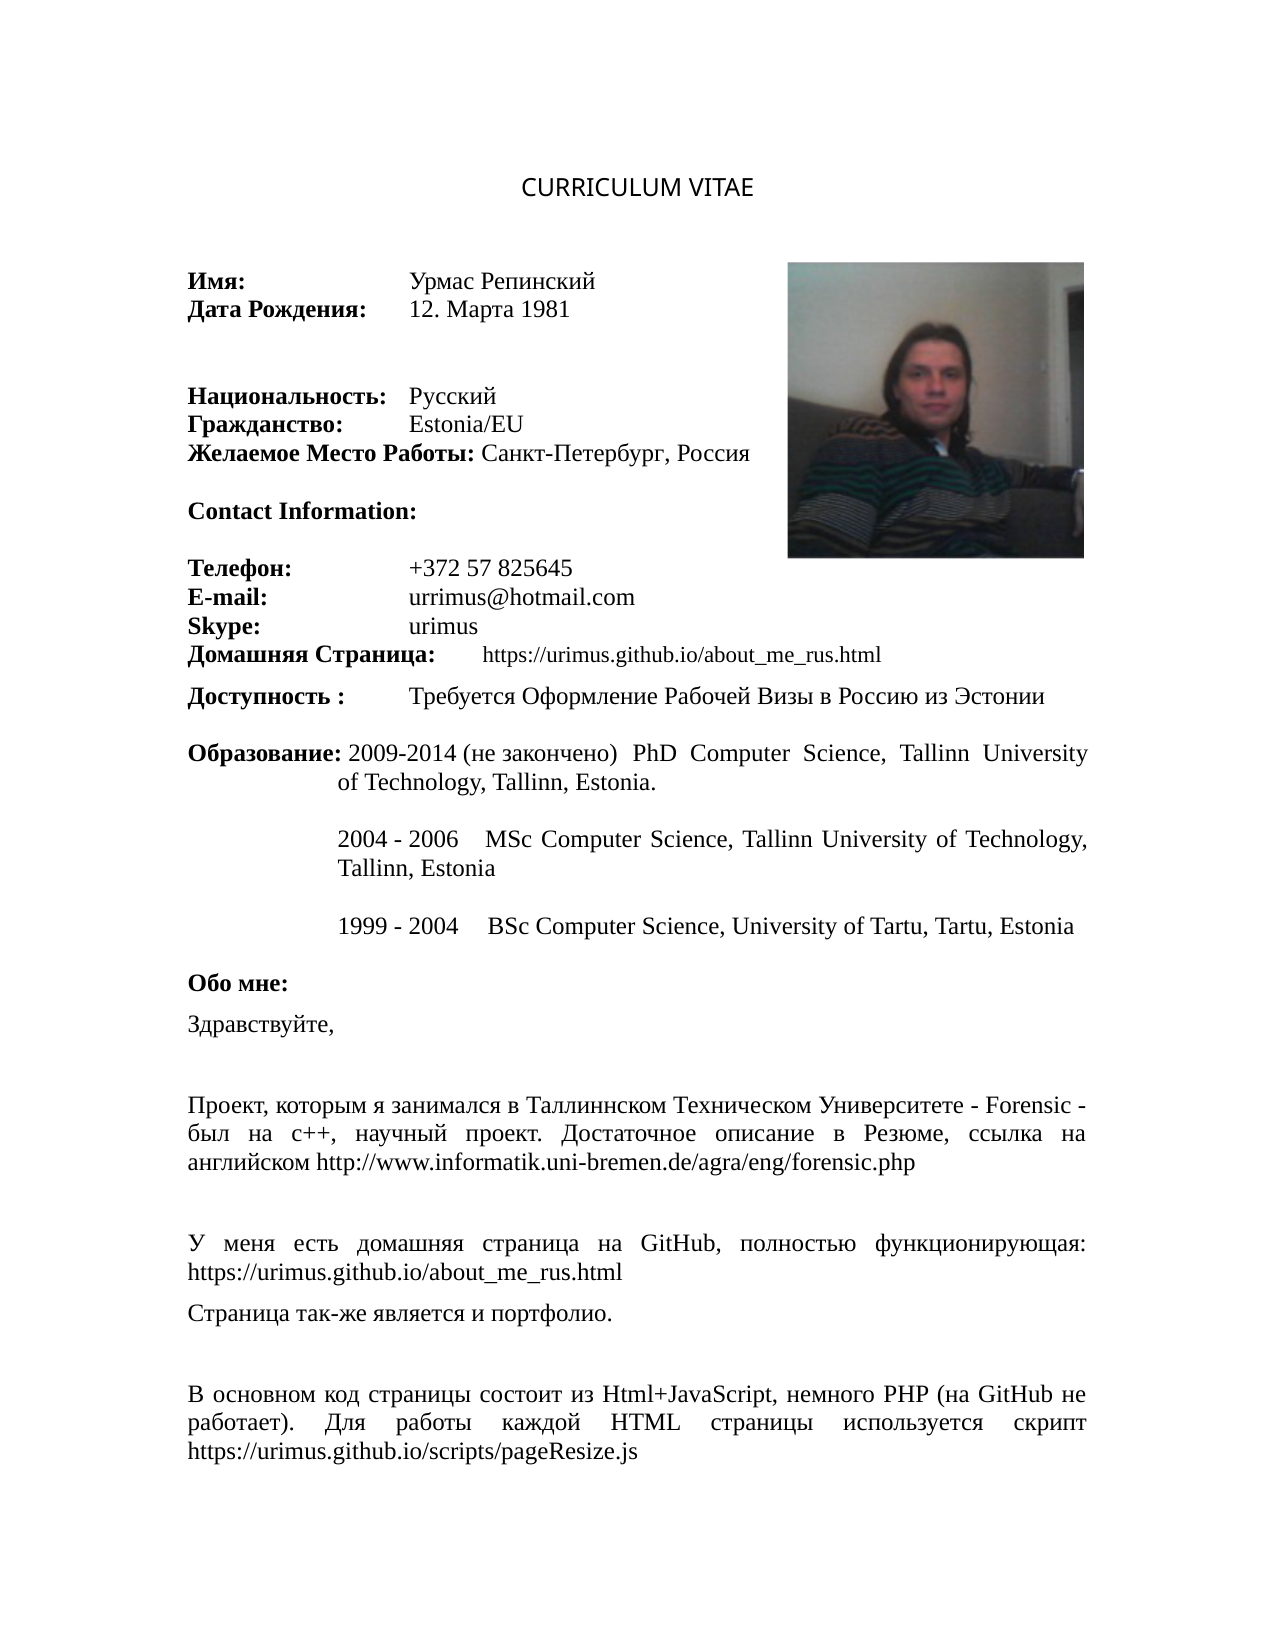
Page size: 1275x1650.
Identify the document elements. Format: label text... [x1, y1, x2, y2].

subtitle 1999 - 2004 BSc Computer Science, University of Tartu, Tartu, Estonia [262, 911, 1087, 939]
text Skype: urimus [187, 611, 1087, 639]
text Обо мне: [187, 968, 1087, 997]
text Проект, которым я занимался в Таллиннском Техническом Университете - Forensic - был на с++, научный проект. Достаточное описание в Резюме, ссылка на английском http://www.informatik.uni-bremen.de/agra/eng/forensic.php [187, 1090, 1087, 1176]
text Доступность : Требуется Оформление Рабочей Визы в Россию из Эстонии [187, 681, 1087, 709]
text Домашняя Страница: https://urimus.github.io/about_me_rus.html [187, 639, 1087, 668]
text Дата Рождения: 12. Марта 1981 [187, 294, 787, 323]
text У меня есть домашняя страница на GitHub, полностью функционирующая: https://urimus.github.io/about_me_rus.html [187, 1228, 1087, 1286]
text Страница так-же является и портфолио. [187, 1298, 1087, 1326]
text CURRICULUM VITAE [187, 169, 1087, 203]
text Образование: 2009-2014 (не закончено) PhD Computer Science, Tallinn University of Technology, Tallinn, Estonia. [187, 738, 1088, 796]
text E-mail: urrimus@hotmail.com [187, 582, 1087, 611]
text Имя: Урмас Репинский [187, 266, 787, 294]
text В основном код страницы состоит из Html+JavaScript, немного PHP (на GitHub не работает). Для работы каждой HTML страницы используется скрипт https://urimus.github.io/scripts/pageResize.js [187, 1379, 1087, 1465]
text 2004 - 2006 MSc Computer Science, Tallinn University of Technology, Tallinn, Estonia [337, 824, 1088, 882]
text Национальность: Русский [187, 381, 787, 409]
text Гражданство: Estonia/EU [187, 409, 787, 438]
text Телефон: +372 57 825645 [187, 553, 1087, 582]
text Contact Information: [187, 496, 787, 524]
text Здравствуйте, [187, 1009, 1087, 1037]
text Желаемое Место Работы: Санкт-Петербург, Россия [187, 438, 787, 467]
